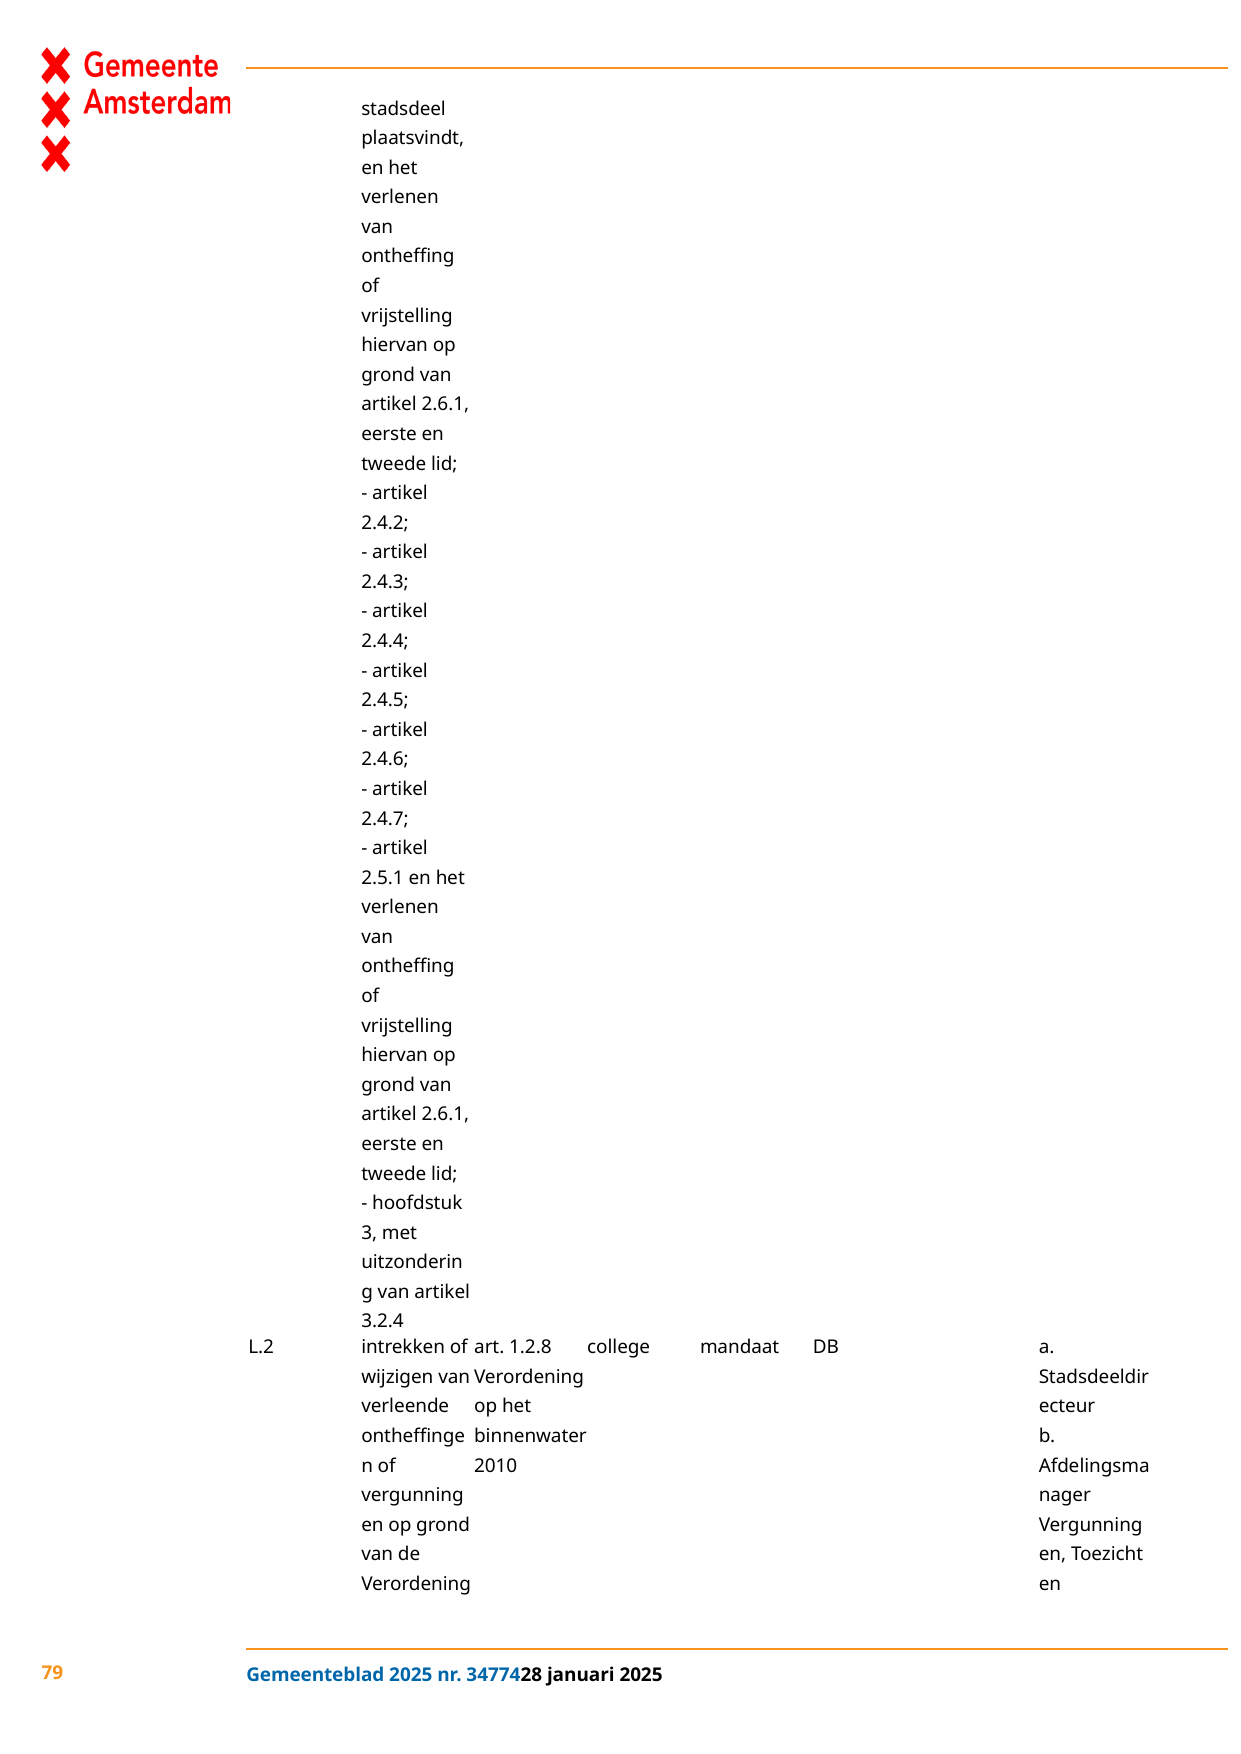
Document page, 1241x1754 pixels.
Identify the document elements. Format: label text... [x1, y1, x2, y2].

table_cell [700, 95, 813, 1333]
table_cell [248, 95, 361, 1333]
picture [41, 47, 231, 172]
table_cell [474, 95, 587, 1333]
table_cell college [587, 1334, 700, 1596]
table_cell mandaat [700, 1334, 813, 1596]
table_cell a. Stadsdeeldirecteur b. Afdelingsmanager Vergunningen, Toezicht en [1039, 1334, 1152, 1596]
table_cell L.2 [248, 1334, 361, 1596]
table_cell [587, 95, 700, 1333]
table_cell intrekken of wijzigen van verleende ontheffingen of vergunningen op grond van de Verordening [361, 1334, 474, 1596]
table_cell art. 1.2.8 Verordening op het binnenwater 2010 [474, 1334, 587, 1596]
table_cell [926, 1334, 1038, 1596]
table_cell [813, 95, 926, 1333]
table_cell [926, 95, 1038, 1333]
table_cell stadsdeel plaatsvindt, en het verlenen van ontheffing of vrijstelling hiervan op grond van artikel 2.6.1, eerste en tweede lid; - artikel 2.4.2; - artikel 2.4.3; - artikel 2.4.4; - artikel 2.4.5; - artikel 2.4.6; - artikel 2.4.7; - artikel 2.5.1 en het verlenen van ontheffing of vrijstelling hiervan op grond van artikel 2.6.1, eerste en tweede lid; - hoofdstuk 3, met uitzondering van artikel 3.2.4 [361, 95, 474, 1333]
table_cell DB [813, 1334, 926, 1596]
table_cell [1039, 95, 1152, 1333]
